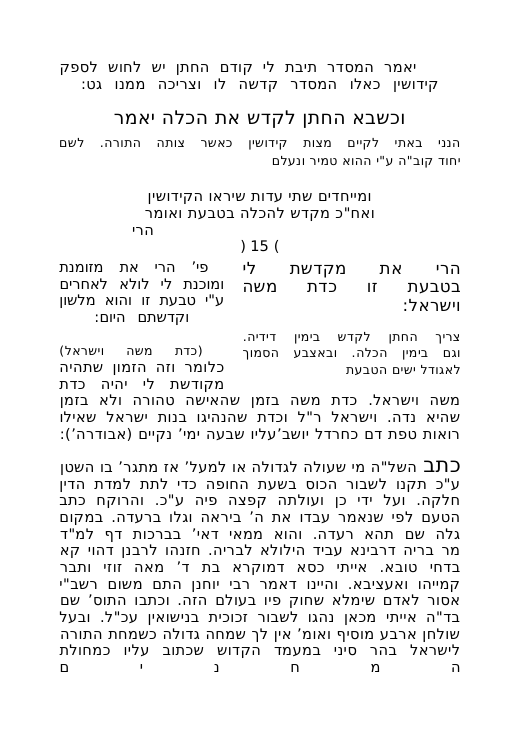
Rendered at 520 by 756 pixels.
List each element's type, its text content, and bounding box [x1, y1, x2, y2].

text הטעם לפי שנאמר עבדו את ה’ ביראה וגלו ברעדה. במקום [59, 509, 461, 526]
text חלקה. ועל ידי כן ועולתה קפצה פיה ע"כ. והרוקח כתב [59, 492, 461, 509]
text כתב השל"ה מי שעולה לגדולה או למעל’ אז מתגר’ בו השטן [59, 459, 461, 476]
table_header [224, 259, 242, 392]
text ) 15 ( [59, 238, 461, 255]
text ע"כ תקנו לשבור הכוס בשעת החופה כדי לתת למדת הדין [59, 476, 461, 492]
text יחוד קוב"ה ע"י ההוא טמיר ונעלם [59, 151, 461, 169]
text רואות טפת דם כחרדל יושב’עליו שבעה ימי’ נקיים (אבודרה’): [59, 426, 461, 442]
text מר בריה דרבינא עביד הילולא לבריה. חזנהו לרבנן דהוי קא [59, 542, 461, 559]
text קמייהו ואעציבא. והיינו דאמר רבי יוחנן התם משום רשב"י [59, 576, 461, 592]
text שולחן ארבע מוסיף ואומ’ אין לך שמחה גדולה כשמחת התורה [59, 626, 461, 642]
text ומייחדים שתי עדות שיראו הקידושין [59, 188, 461, 205]
text הנני באתי לקיים מצות קידושין כאשר צותה התורה. לשם [59, 132, 461, 151]
text קידושין כאלו המסדר קדשה לו וצריכה ממנו גט: [59, 76, 461, 92]
text בד"ה אייתי מכאן נהגו לשבור זכוכית בנישואין עכ"ל. ובעל [59, 609, 461, 626]
text הרי [59, 222, 461, 238]
text וכשבא החתן לקדש את הכלה יאמר [59, 109, 461, 128]
text גלה שם תהא רעדה. והוא ממאי דאי’ בברכות דף למ"ד [59, 526, 461, 542]
text אסור לאדם שימלא שחוק פיו בעולם הזה. וכתבו התוס’ שם [59, 592, 461, 609]
text לישראל בהר סיני במעמד הקדוש שכתוב עליו כמחולת המחנים [59, 642, 461, 676]
table_header פי’ הרי את מזומנת ומוכנת לי לולא לאחרים ע"י טבעת זו והוא מלשון וקדשתם היום: (כדת משה וישראל) כלומר וזה הזמון שתהיה מקודשת לי יהיה כדת [59, 259, 224, 392]
text שהיא נדה. וישראל ר"ל וכדת שהנהיגו בנות ישראל שאילו [59, 409, 461, 426]
text בדחי טובא. אייתי כסא דמוקרא בת ד’ מאה זוזי ותבר [59, 559, 461, 576]
text משה וישראל. כדת משה בזמן שהאישה טהורה ולא בזמן [59, 392, 461, 409]
text ואח"כ מקדש להכלה בטבעת ואומר [59, 205, 461, 222]
text יאמר המסדר תיבת לי קודם החתן יש לחוש לספק [59, 59, 461, 76]
table_header הרי את מקדשת לי בטבעת זו כדת משה וישראל: צריך החתן לקדש בימין דידיה. וגם בימין הכלה. ובאצבע הסמוך לאגודל ישים הטבעת [243, 259, 461, 392]
